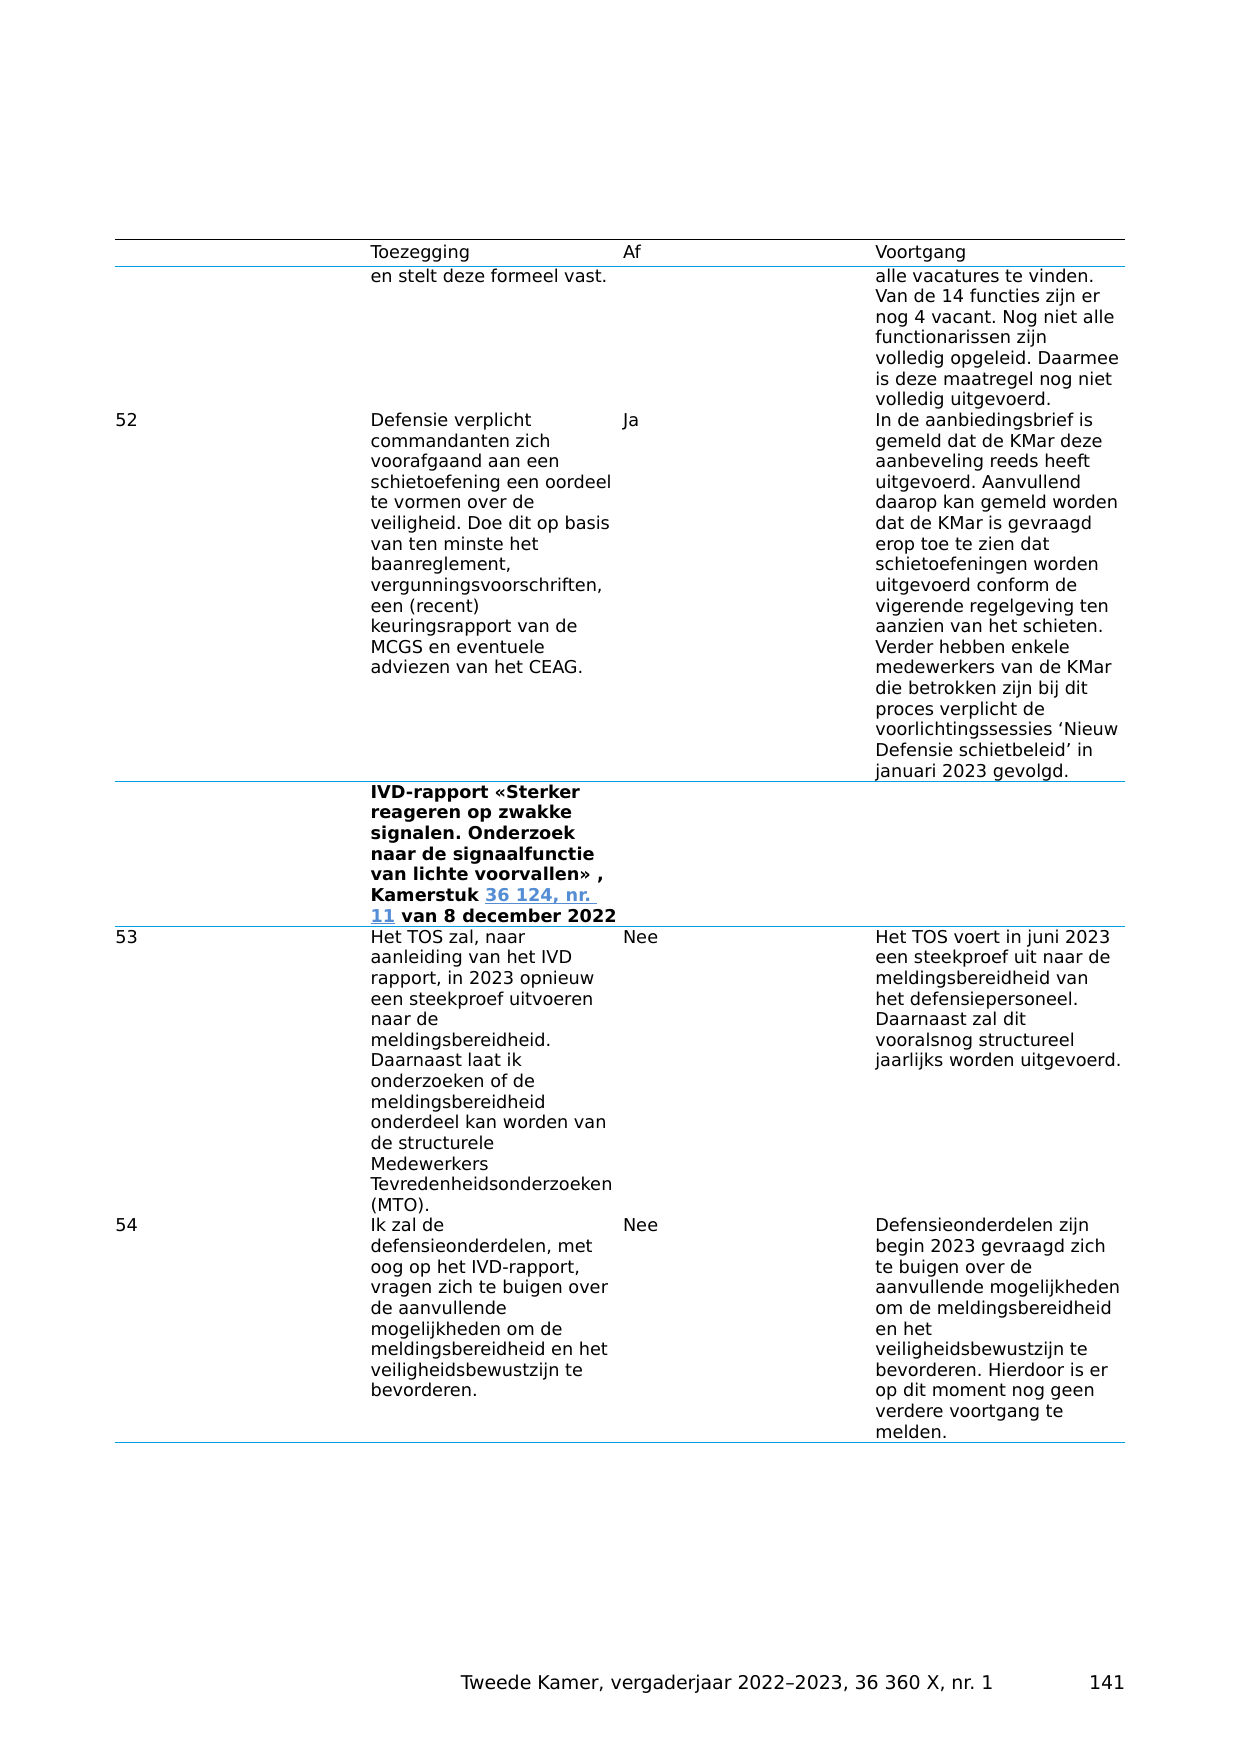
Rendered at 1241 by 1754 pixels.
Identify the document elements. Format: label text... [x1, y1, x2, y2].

table_cell [115, 267, 367, 410]
table_cell [115, 782, 367, 926]
table_cell Het TOS zal, naar aanleiding van het IVD rapport, in 2023 opnieuw een steekproef uitvoeren naar de meldingsbereidheid. Daarnaast laat ik onderzoeken of de meldingsbereidheid onderdeel kan worden van de structurele Medewerkers Tevredenheidsonderzoeken (MTO). [368, 927, 620, 1215]
table_cell In de aanbiedingsbrief is gemeld dat de KMar deze aanbeveling reeds heeft uitgevoerd. Aanvullend daarop kan gemeld worden dat de KMar is gevraagd erop toe te zien dat schietoefeningen worden uitgevoerd conform de vigerende regelgeving ten aanzien van het schieten. Verder hebben enkele medewerkers van de KMar die betrokken zijn bij dit proces verplicht de voorlichtingssessies ‘Nieuw Defensie schietbeleid’ in januari 2023 gevolgd. [872, 410, 1125, 781]
table_cell Ik zal de defensieonderdelen, met oog op het IVD-rapport, vragen zich te buigen over de aanvullende mogelijkheden om de meldingsbereidheid en het veiligheidsbewustzijn te bevorderen. [368, 1215, 620, 1442]
table_cell Nee [620, 927, 872, 1215]
table_cell [620, 267, 872, 410]
table_cell en stelt deze formeel vast. [368, 267, 620, 410]
table_header Tabel 48 Opvolging toegezegde maatregelen naar aanleiding van aanbevelingen Onderzoeksraad voor Veiligheid (OvV) en Inspectie Veiligheid Defensie (IVD) [115, 191, 1125, 239]
table_cell 53 [115, 927, 367, 1215]
table_cell Ja [620, 410, 872, 781]
table_cell Het TOS voert in juni 2023 een steekproef uit naar de meldingsbereidheid van het defensiepersoneel. Daarnaast zal dit vooralsnog structureel jaarlijks worden uitgevoerd. [872, 927, 1125, 1215]
table_cell [620, 782, 872, 926]
table_cell alle vacatures te vinden. Van de 14 functies zijn er nog 4 vacant. Nog niet alle functionarissen zijn volledig opgeleid. Daarmee is deze maatregel nog niet volledig uitgevoerd. [872, 267, 1125, 410]
table_cell IVD-rapport «Sterker reageren op zwakke signalen. Onderzoek naar de signaalfunctie van lichte voorvallen» , Kamerstuk 36 124, nr. 11 van 8 december 2022 [368, 782, 620, 926]
table_cell Nee [620, 1215, 872, 1442]
table_cell Toezegging [368, 240, 620, 266]
table_cell Af [620, 240, 872, 266]
table_cell [872, 782, 1125, 926]
table_cell Voortgang [872, 240, 1125, 266]
table_cell [115, 240, 367, 266]
table_cell 54 [115, 1215, 367, 1442]
table_cell Defensie verplicht commandanten zich voorafgaand aan een schietoefening een oordeel te vormen over de veiligheid. Doe dit op basis van ten minste het baanreglement, vergunningsvoorschriften, een (recent) keuringsrapport van de MCGS en eventuele adviezen van het CEAG. [368, 410, 620, 781]
table_cell 52 [115, 410, 367, 781]
table_cell Defensieonderdelen zijn begin 2023 gevraagd zich te buigen over de aanvullende mogelijkheden om de meldingsbereidheid en het veiligheidsbewustzijn te bevorderen. Hierdoor is er op dit moment nog geen verdere voortgang te melden. [872, 1215, 1125, 1442]
